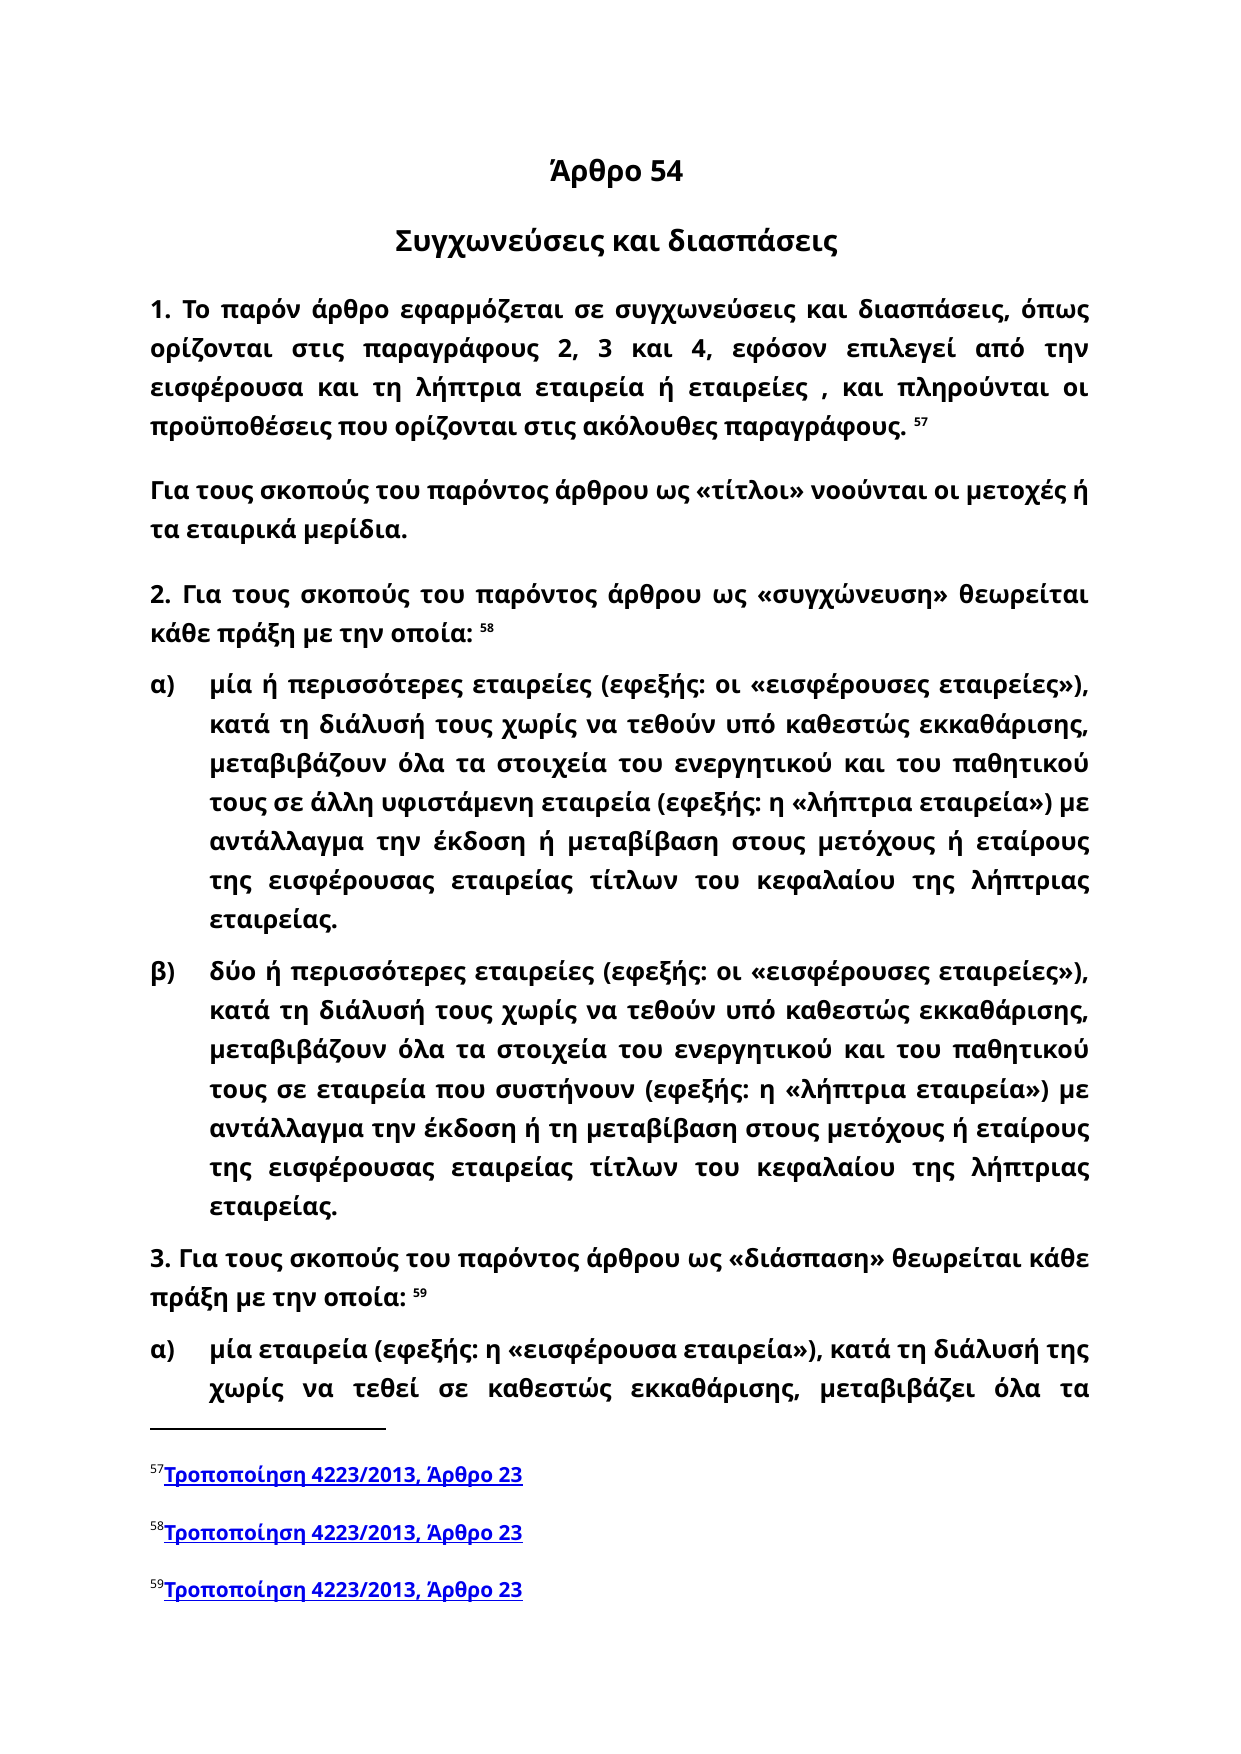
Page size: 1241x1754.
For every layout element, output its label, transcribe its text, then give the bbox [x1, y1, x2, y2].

text 3. Για τους σκοπούς του παρόντος άρθρου ως «διάσπαση» θεωρείται κάθε πράξη με την οποία: [150, 1240, 1090, 1314]
text 2. Για τους σκοπούς του παρόντος άρθρου ως «συγχώνευση» θεωρείται κάθε πράξη με την οποία: [150, 576, 1090, 649]
list α) μία εταιρεία (εφεξής: η «εισφέρουσα εταιρεία»), κατά τη διάλυσή της χωρίς να τεθεί σε καθεστώς εκκαθάρισης, μεταβιβάζει όλα τα [150, 1331, 1090, 1404]
subtitle Άρθρο 54 [150, 150, 1090, 190]
list α) μία ή περισσότερες εταιρείες (εφεξής: οι «εισφέρουσες εταιρείες»), κατά τη διάλυσή τους χωρίς να τεθούν υπό καθεστώς εκκαθάρισης, μεταβιβάζουν όλα τα στοιχεία του ενεργητικού και του παθητικού τους σε άλλη υφιστάμενη εταιρεία (εφεξής: η «λήπτρια εταιρεία») με αντάλλαγμα την έκδοση ή μεταβίβαση στους μετόχους ή εταίρους της εισφέρουσας εταιρείας τίτλων του κεφαλαίου της λήπτριας εταιρείας. [150, 667, 1090, 936]
text Τροποποίηση 4223/2013, Άρθρο 23 [150, 1460, 1090, 1489]
text Τροποποίηση 4223/2013, Άρθρο 23 [150, 1576, 1090, 1604]
text Για τους σκοπούς του παρόντος άρθρου ως «τίτλοι» νοούνται οι μετοχές ή τα εταιρικά μερίδια. [150, 473, 1090, 546]
list β) δύο ή περισσότερες εταιρείες (εφεξής: οι «εισφέρουσες εταιρείες»), κατά τη διάλυσή τους χωρίς να τεθούν υπό καθεστώς εκκαθάρισης, μεταβιβάζουν όλα τα στοιχεία του ενεργητικού και του παθητικού τους σε εταιρεία που συστήνουν (εφεξής: η «λήπτρια εταιρεία») με αντάλλαγμα την έκδοση ή τη μεταβίβαση στους μετόχους ή εταίρους της εισφέρουσας εταιρείας τίτλων του κεφαλαίου της λήπτριας εταιρείας. [150, 954, 1090, 1223]
text 1. Το παρόν άρθρο εφαρμόζεται σε συγχωνεύσεις και διασπάσεις, όπως ορίζονται στις παραγράφους 2, 3 και 4, εφόσον επιλεγεί από την εισφέρουσα και τη λήπτρια εταιρεία ή εταιρείες , και πληρούνται οι προϋποθέσεις που ορίζονται στις ακόλουθες παραγράφους. [150, 291, 1090, 443]
text Τροποποίηση 4223/2013, Άρθρο 23 [150, 1518, 1090, 1546]
subtitle Συγχωνεύσεις και διασπάσεις [150, 221, 1090, 260]
